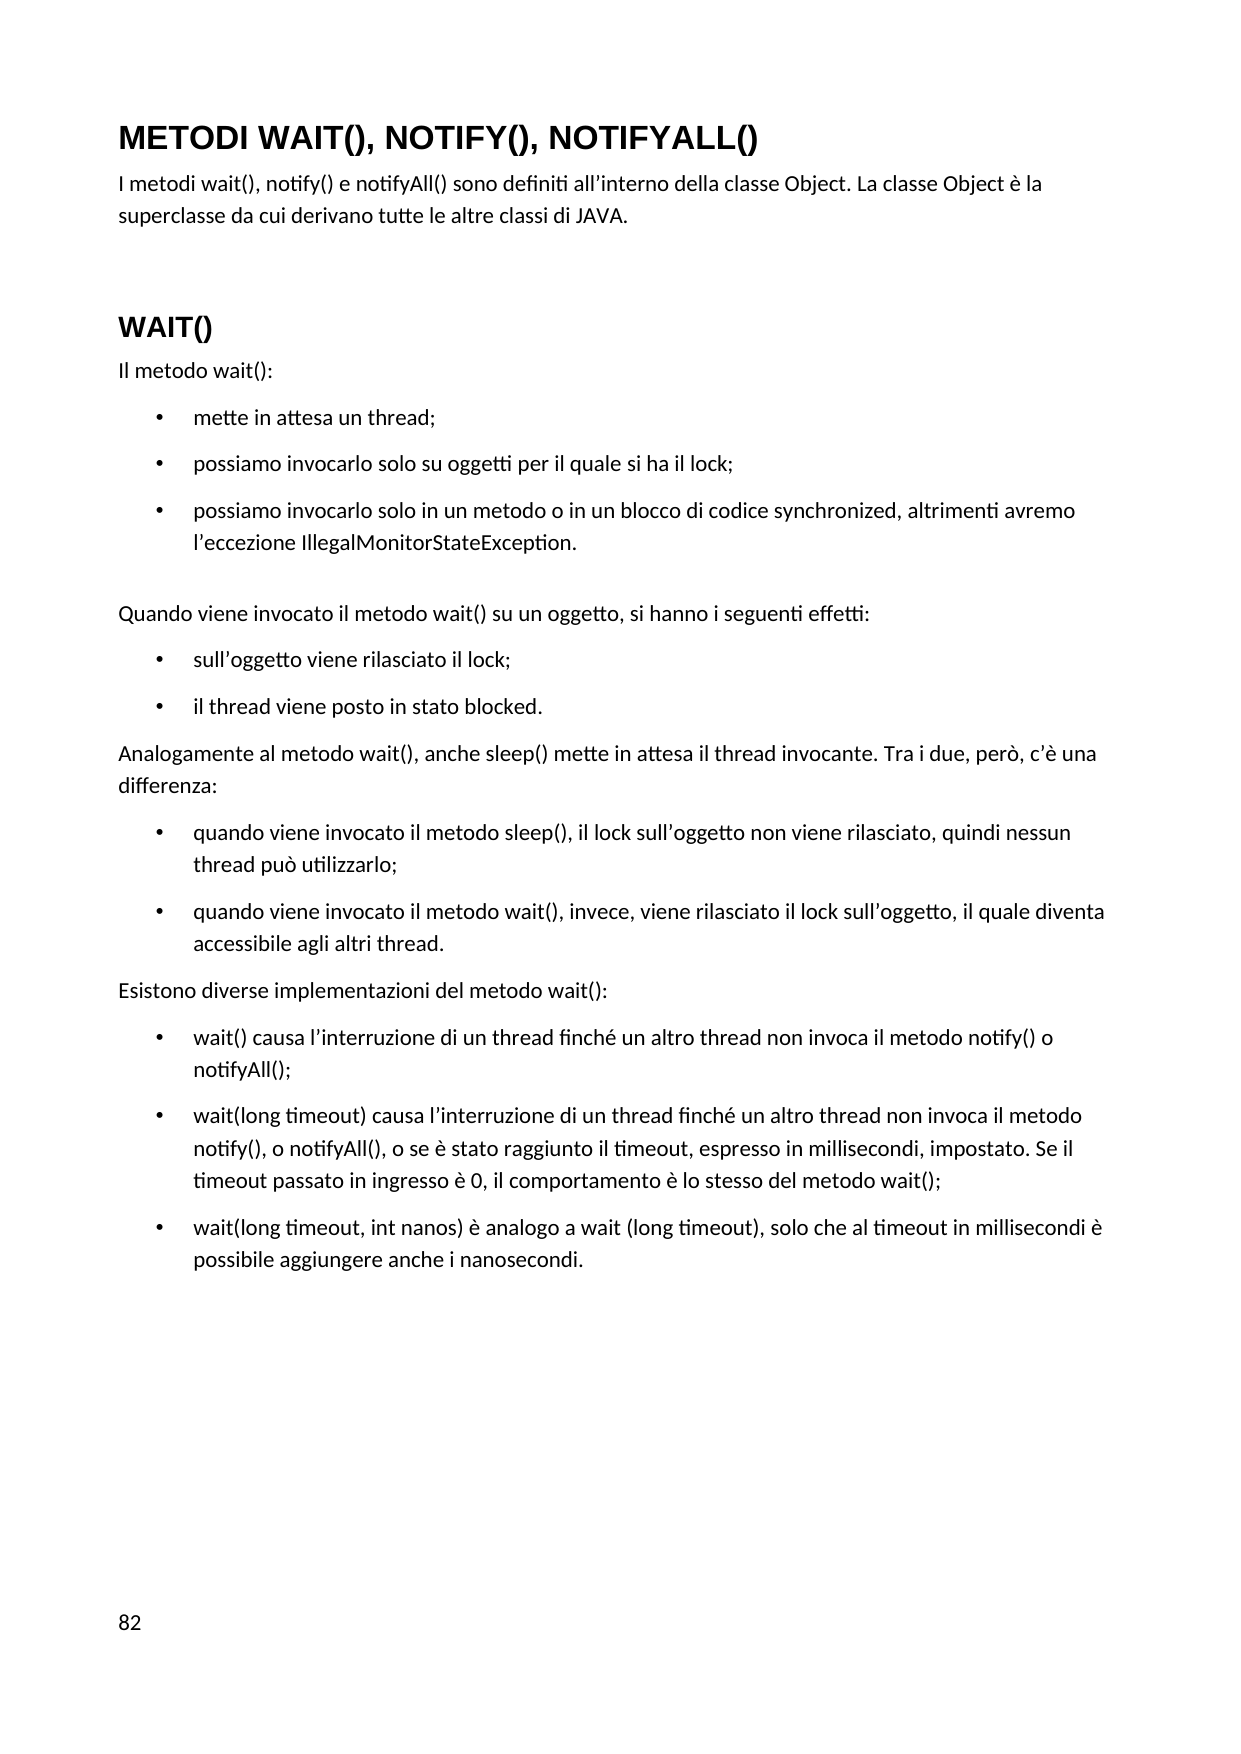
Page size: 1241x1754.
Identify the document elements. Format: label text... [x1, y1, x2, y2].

list possiamo invocarlo solo su oggetti per il quale si ha il lock; [156, 449, 1122, 477]
list wait() causa l’interruzione di un thread finché un altro thread non invoca il metodo notify() o notifyAll(); [156, 1023, 1122, 1083]
subtitle METODI WAIT(), NOTIFY(), NOTIFYALL() [118, 118, 1122, 157]
text Il metodo wait(): [118, 356, 1122, 384]
list mette in attesa un thread; [156, 403, 1122, 431]
list sull’oggetto viene rilasciato il lock; [156, 646, 1122, 673]
subtitle WAIT() [118, 309, 1122, 343]
text Analogamente al metodo wait(), anche sleep() mette in attesa il thread invocante. Tra i due, però, c’è una differenza: [118, 739, 1122, 799]
list wait(long timeout, int nanos) è analogo a wait (long timeout), solo che al timeout in millisecondi è possibile aggiungere anche i nanosecondi. [156, 1213, 1122, 1273]
text I metodi wait(), notify() e notifyAll() sono definiti all’interno della classe Object. La classe Object è la superclasse da cui derivano tutte le altre classi di JAVA. [118, 169, 1122, 229]
text Esistono diverse implementazioni del metodo wait(): [118, 976, 1122, 1004]
list il thread viene posto in stato blocked. [156, 692, 1122, 720]
list quando viene invocato il metodo wait(), invece, viene rilasciato il lock sull’oggetto, il quale diventa accessibile agli altri thread. [156, 897, 1122, 957]
list quando viene invocato il metodo sleep(), il lock sull’oggetto non viene rilasciato, quindi nessun thread può utilizzarlo; [156, 818, 1122, 878]
list possiamo invocarlo solo in un metodo o in un blocco di codice synchronized, altrimenti avremo l’eccezione IllegalMonitorStateException. [156, 496, 1122, 556]
text Quando viene invocato il metodo wait() su un oggetto, si hanno i seguenti effetti: [118, 599, 1122, 627]
list wait(long timeout) causa l’interruzione di un thread finché un altro thread non invoca il metodo notify(), o notifyAll(), o se è stato raggiunto il timeout, espresso in millisecondi, impostato. Se il timeout passato in ingresso è 0, il comportamento è lo stesso del metodo wait(); [156, 1102, 1122, 1194]
